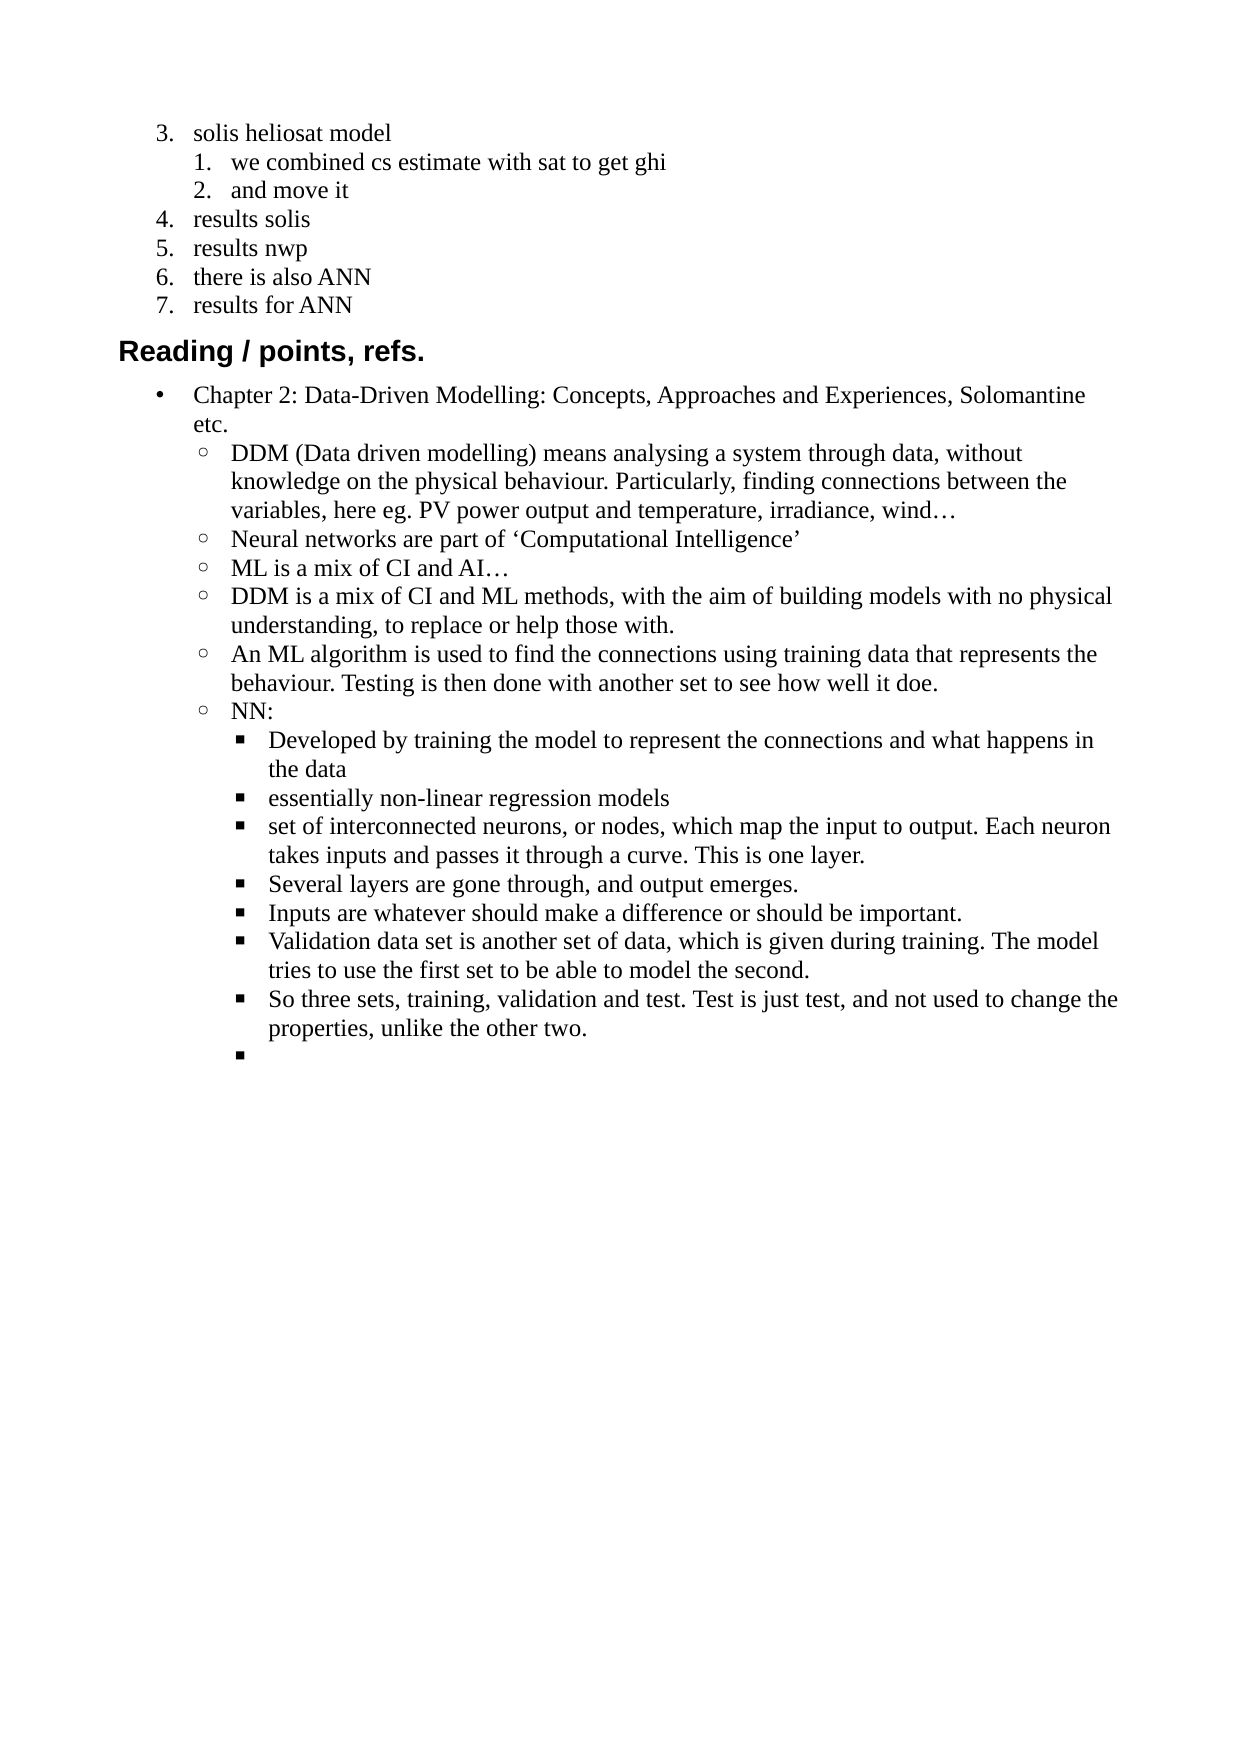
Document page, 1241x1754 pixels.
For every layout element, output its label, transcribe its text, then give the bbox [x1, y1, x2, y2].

list So three sets, training, validation and test. Test is just test, and not used to change the properties, unlike the other two. [231, 984, 1122, 1041]
list NN: [193, 696, 1122, 725]
list Inputs are whatever should make a difference or should be important. [231, 898, 1122, 926]
list DDM is a mix of CI and ML methods, with the aim of building models with no physical understanding, to replace or help those with. [193, 581, 1122, 639]
list DDM (Data driven modelling) means analysing a system through data, without knowledge on the physical behaviour. Particularly, finding connections between the variables, here eg. PV power output and temperature, irradiance, wind… [193, 438, 1122, 524]
list results nwp [156, 233, 1122, 262]
list results for ANN [156, 291, 1122, 319]
list ML is a mix of CI and AI… [193, 553, 1122, 581]
list Chapter 2: Data-Driven Modelling: Concepts, Approaches and Experiences, Solomantine etc. [156, 380, 1122, 438]
list Several layers are gone through, and output emerges. [231, 869, 1122, 898]
list Validation data set is another set of data, which is given during training. The model tries to use the first set to be able to model the second. [231, 926, 1122, 984]
subtitle Reading / points, refs. [118, 334, 1122, 368]
list there is also ANN [156, 262, 1122, 291]
list and move it [193, 176, 1122, 204]
list solis heliosat model [156, 118, 1122, 147]
list results solis [156, 204, 1122, 233]
list set of interconnected neurons, or nodes, which map the input to output. Each neuron takes inputs and passes it through a curve. This is one layer. [231, 811, 1122, 869]
list we combined cs estimate with sat to get ghi [193, 147, 1122, 176]
list essentially non-linear regression models [231, 783, 1122, 811]
list Neural networks are part of ‘Computational Intelligence’ [193, 524, 1122, 553]
list Developed by training the model to represent the connections and what happens in the data [231, 725, 1122, 783]
list An ML algorithm is used to find the connections using training data that represents the behaviour. Testing is then done with another set to see how well it doe. [193, 639, 1122, 696]
